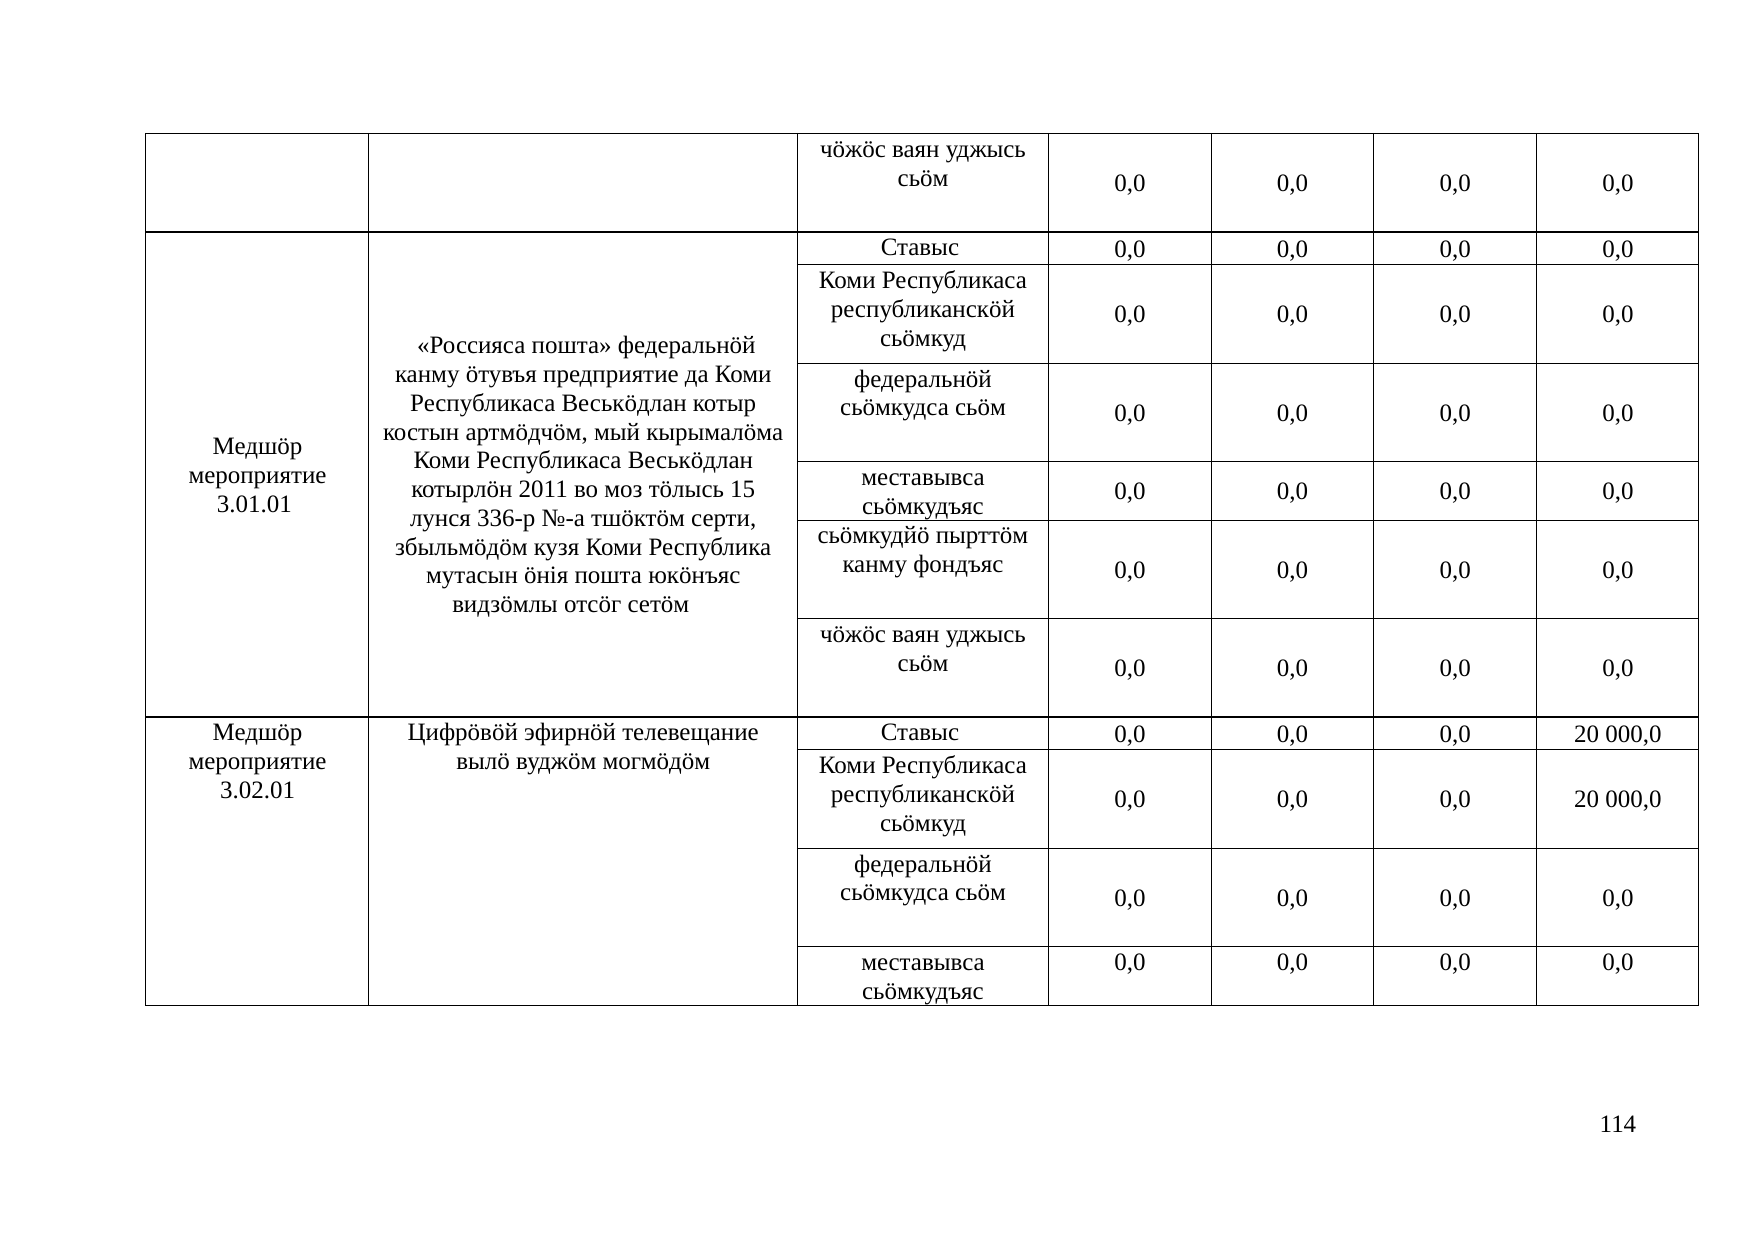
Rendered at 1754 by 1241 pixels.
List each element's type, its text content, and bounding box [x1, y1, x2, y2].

table_cell 0,0 [1212, 364, 1373, 461]
table_cell 0,0 [1537, 364, 1698, 461]
table_cell 20 000,0 [1537, 750, 1698, 848]
table_cell 0,0 [1537, 947, 1698, 1005]
table_cell 20 000,0 [1537, 718, 1698, 749]
table_cell 0,0 [1537, 462, 1698, 519]
table_cell Медшӧр мероприятие 3.01.01 [146, 233, 368, 716]
table_cell 0,0 [1374, 265, 1536, 363]
table_cell сьӧмкудйӧ пырттӧм канму фондъяс [798, 521, 1048, 618]
table_cell 0,0 [1374, 718, 1536, 749]
table_cell 0,0 [1212, 521, 1373, 618]
table_cell 0,0 [1537, 134, 1698, 231]
table_cell 0,0 [1212, 619, 1373, 716]
table_cell меставывса сьӧмкудъяс [798, 947, 1048, 1005]
table_cell Ставыс [798, 233, 1048, 264]
table_cell [369, 134, 797, 231]
table_cell «Россияса пошта» федеральнӧй канму ӧтувъя предприятие да Коми Республикаса Веськӧдлан котыр костын артмӧдчӧм, мый кырымалӧма Коми Республикаса Веськӧдлан котырлӧн 2011 во моз тӧлысь 15 лунся 336-р №-а тшӧктӧм серти, збыльмӧдӧм кузя Коми Республика мутасын ӧнія пошта юкӧнъяс видзӧмлы отсӧг сетӧм [369, 233, 797, 716]
table_cell чӧжӧс ваян уджысь сьӧм [798, 134, 1048, 231]
table_cell 0,0 [1212, 233, 1373, 264]
table_cell 0,0 [1049, 134, 1211, 231]
table_cell 0,0 [1049, 462, 1211, 519]
table_cell Цифрӧвӧй эфирнӧй телевещание вылӧ вуджӧм могмӧдӧм [369, 718, 797, 1005]
table_cell 0,0 [1537, 233, 1698, 264]
table_cell 0,0 [1374, 619, 1536, 716]
table_cell федеральнӧй сьӧмкудса сьӧм [798, 364, 1048, 461]
table_cell 0,0 [1212, 718, 1373, 749]
table_cell 0,0 [1049, 849, 1211, 946]
table_cell 0,0 [1374, 947, 1536, 1005]
table_cell 0,0 [1212, 849, 1373, 946]
table_cell 0,0 [1049, 521, 1211, 618]
table_cell 0,0 [1049, 619, 1211, 716]
table_cell 0,0 [1049, 947, 1211, 1005]
table_cell 0,0 [1374, 462, 1536, 519]
table_cell 0,0 [1212, 462, 1373, 519]
table_cell 0,0 [1212, 134, 1373, 231]
table_cell 0,0 [1374, 849, 1536, 946]
table_cell 0,0 [1212, 265, 1373, 363]
table_cell федеральнӧй сьӧмкудса сьӧм [798, 849, 1048, 946]
table_cell 0,0 [1537, 521, 1698, 618]
table_cell [146, 134, 368, 231]
table_cell 0,0 [1212, 750, 1373, 848]
table_cell 0,0 [1537, 619, 1698, 716]
table_cell 0,0 [1374, 521, 1536, 618]
table_cell 0,0 [1049, 364, 1211, 461]
table_cell 0,0 [1049, 718, 1211, 749]
table_cell 0,0 [1374, 233, 1536, 264]
table_cell Коми Республикаса республиканскӧй сьӧмкуд [798, 750, 1048, 848]
table_cell 0,0 [1049, 750, 1211, 848]
table_cell 0,0 [1374, 364, 1536, 461]
table_cell Медшӧр мероприятие 3.02.01 [146, 718, 368, 1005]
table_cell 0,0 [1049, 265, 1211, 363]
table_cell 0,0 [1374, 134, 1536, 231]
table_cell 0,0 [1537, 849, 1698, 946]
table_cell чӧжӧс ваян уджысь сьӧм [798, 619, 1048, 716]
table_cell Ставыс [798, 718, 1048, 749]
table_cell меставывса сьӧмкудъяс [798, 462, 1048, 519]
table_cell 0,0 [1049, 233, 1211, 264]
table_cell 0,0 [1374, 750, 1536, 848]
table_cell Коми Республикаса республиканскӧй сьӧмкуд [798, 265, 1048, 363]
table_cell 0,0 [1212, 947, 1373, 1005]
table_cell 0,0 [1537, 265, 1698, 363]
